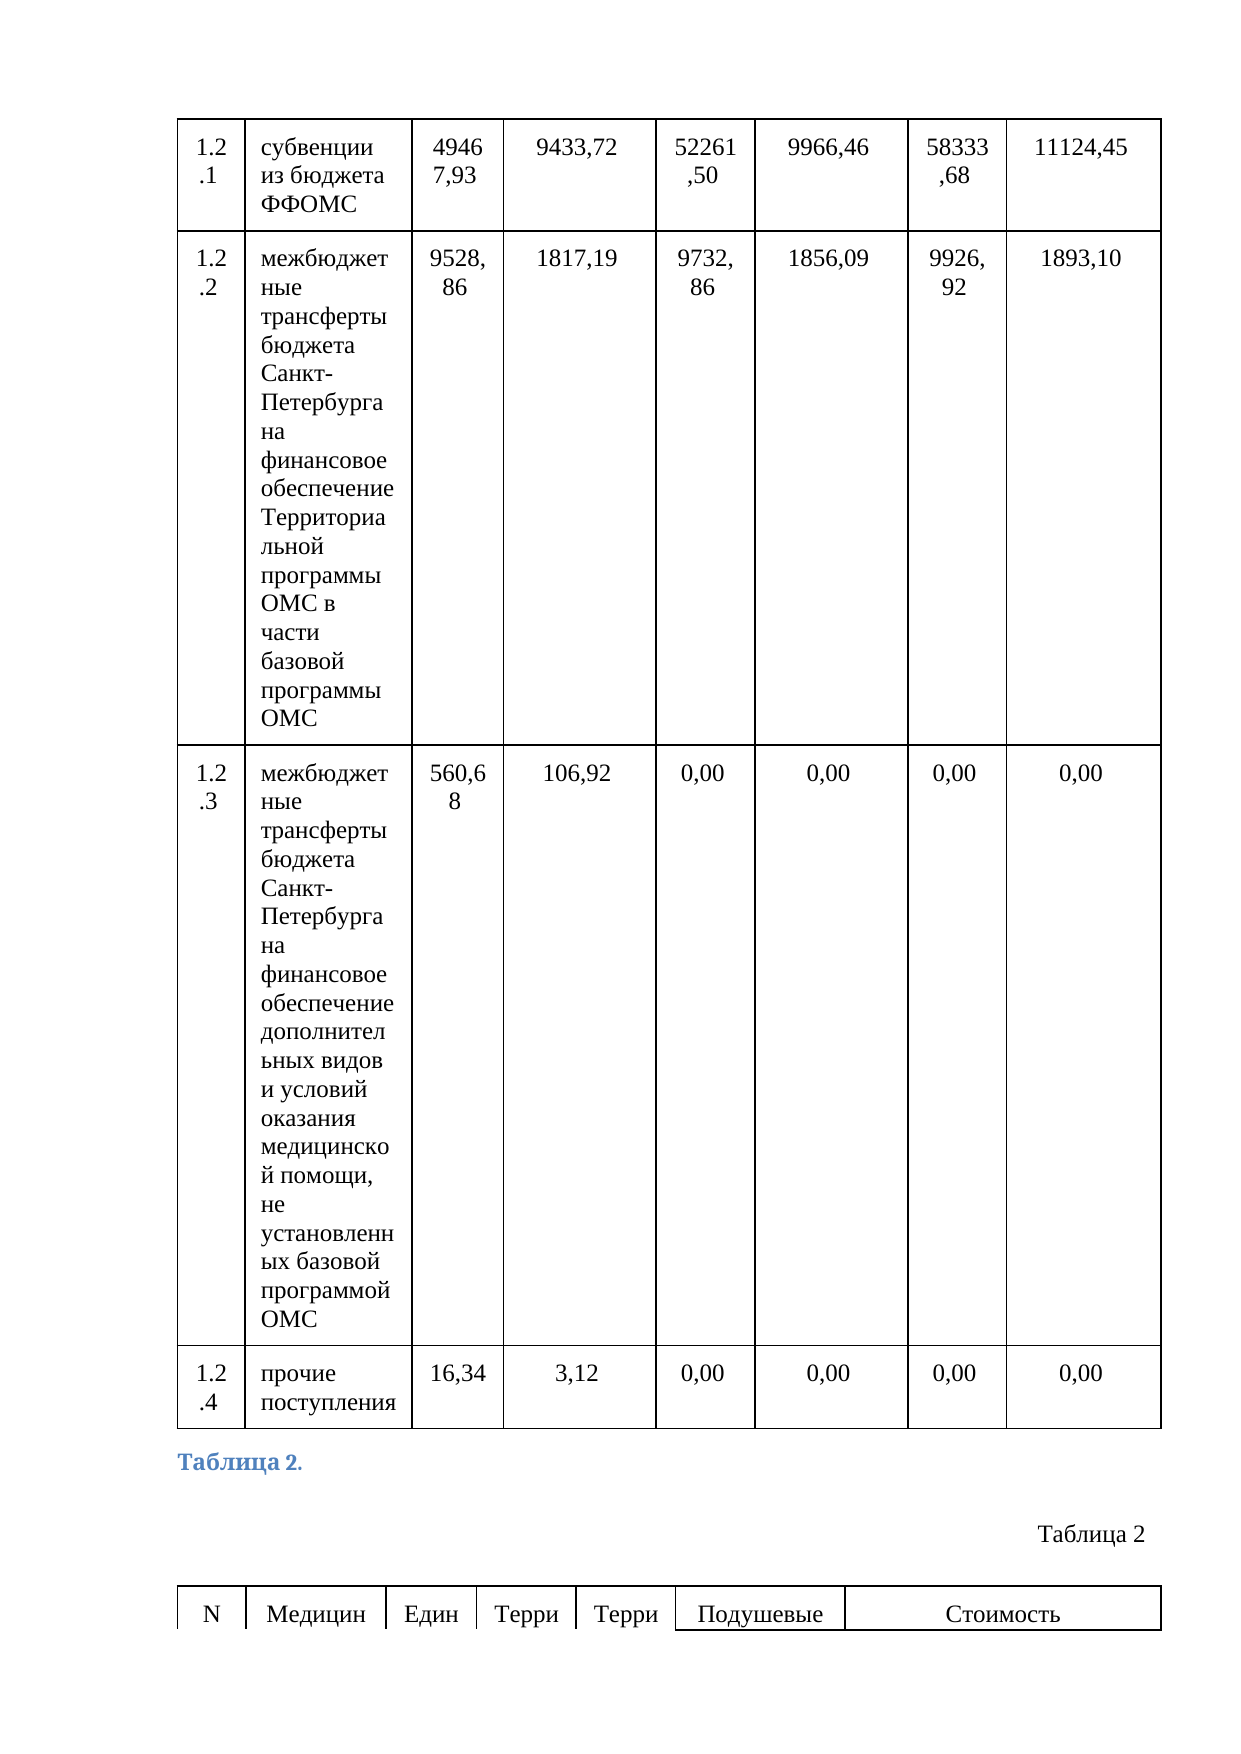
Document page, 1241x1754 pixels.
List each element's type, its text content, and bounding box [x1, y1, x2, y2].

table_cell прочие поступления [246, 1346, 411, 1428]
table_cell N [178, 1587, 245, 1629]
table_header [1092, 1559, 1161, 1585]
table_cell 1817,19 [504, 232, 655, 744]
table_cell 106,92 [504, 746, 655, 1345]
table_cell 560,68 [413, 746, 503, 1345]
table_cell 0,00 [756, 1346, 907, 1428]
table_header [246, 1559, 386, 1585]
table_cell 52261,50 [657, 120, 754, 230]
table_cell 0,00 [657, 746, 754, 1345]
table_cell 9528,86 [413, 232, 503, 744]
table_header [477, 1559, 576, 1585]
table_cell 49467,93 [413, 120, 503, 230]
table_cell 9433,72 [504, 120, 655, 230]
table_cell Медицин [247, 1587, 385, 1629]
table_cell 0,00 [657, 1346, 754, 1428]
table_cell 0,00 [909, 746, 1006, 1345]
table_cell 0,00 [1007, 1346, 1160, 1428]
table_cell 11124,45 [1007, 120, 1160, 230]
table_cell 1.2.1 [178, 120, 244, 230]
table_cell 1.2.3 [178, 746, 244, 1345]
table_header [936, 1559, 1014, 1585]
table_cell 3,12 [504, 1346, 655, 1428]
table_cell 9732,86 [657, 232, 754, 744]
table_cell 1856,09 [756, 232, 907, 744]
table_header [676, 1559, 767, 1585]
table_cell 9926,92 [909, 232, 1006, 744]
text Таблица 2 [177, 1491, 1152, 1548]
table_cell межбюджетные трансферты бюджета Санкт-Петербурга на финансовое обеспечение дополнительных видов и условий оказания медицинской помощи, не установленных базовой программой ОМС [246, 746, 411, 1345]
table_cell 9966,46 [756, 120, 907, 230]
table_cell Стоимость [846, 1587, 1160, 1629]
table_cell Един [387, 1587, 476, 1629]
table_cell 16,34 [413, 1346, 503, 1428]
table_cell 1893,10 [1007, 232, 1160, 744]
table_header [845, 1559, 936, 1585]
table_header [177, 1559, 246, 1585]
table_header [576, 1559, 676, 1585]
table_cell межбюджетные трансферты бюджета Санкт-Петербурга на финансовое обеспечение Территориальной программы ОМС в части базовой программы ОМС [246, 232, 411, 744]
table_cell Терри [577, 1587, 675, 1629]
table_cell 1.2.4 [178, 1346, 244, 1428]
table_cell Подушевые [676, 1587, 844, 1629]
table_header [1014, 1559, 1092, 1585]
table_cell 0,00 [909, 1346, 1006, 1428]
table_header [386, 1559, 477, 1585]
table_header [767, 1559, 845, 1585]
table_cell субвенции из бюджета ФФОМС [246, 120, 411, 230]
table_cell 58333,68 [909, 120, 1006, 230]
table_cell 0,00 [1007, 746, 1160, 1345]
table_cell Терри [477, 1587, 575, 1629]
table_cell 1.2.2 [178, 232, 244, 744]
table_cell 0,00 [756, 746, 907, 1345]
subtitle Таблица 2. [177, 1450, 1152, 1476]
